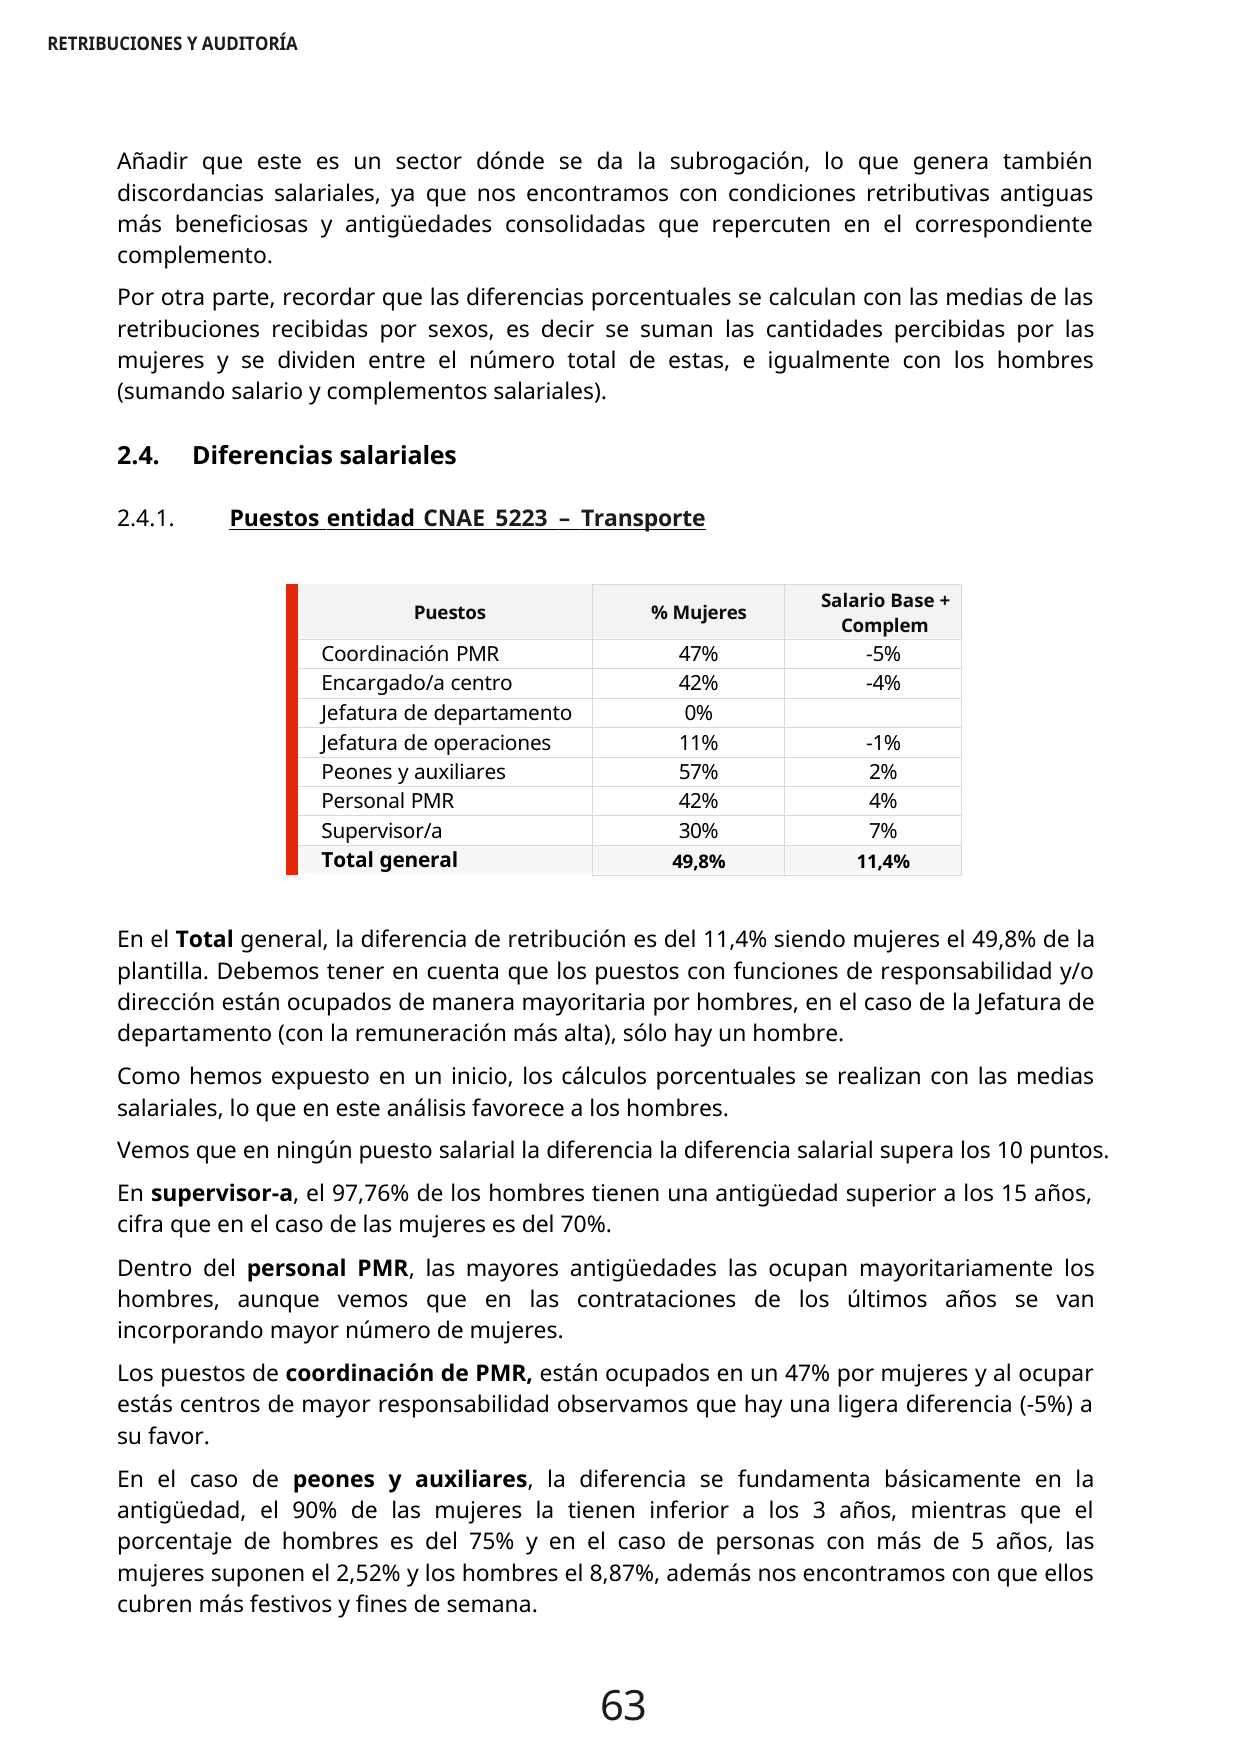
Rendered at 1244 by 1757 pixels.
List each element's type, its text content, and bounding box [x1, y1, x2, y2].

text En supervisor-a, el 97,76% de los hombres tienen una antigüedad superior a los 15 años, cifra que en el caso de las mujeres es del 70%. [117, 1177, 1094, 1240]
table_cell 4% [785, 787, 961, 815]
table_cell -1% [785, 728, 961, 757]
table_cell Coordinación PMR [298, 640, 592, 668]
table_cell Jefatura de departamento [298, 699, 592, 727]
table_cell 30% [593, 816, 784, 845]
text Añadir que este es un sector dónde se da la subrogación, lo que genera también discordancias salariales, ya que nos encontramos con condiciones retributivas antiguas más beneficiosas y antigüedades consolidadas que repercuten en el correspondiente complemento. [117, 145, 1094, 270]
table_cell Jefatura de operaciones [298, 728, 592, 757]
table_cell 11,4% [785, 846, 961, 874]
table_cell 0% [593, 699, 784, 727]
table_cell 2% [785, 758, 961, 786]
table_cell [785, 699, 961, 727]
text Dentro del personal PMR, las mayores antigüedades las ocupan mayoritariamente los hombres, aunque vemos que en las contrataciones de los últimos años se van incorporando mayor número de mujeres. [117, 1251, 1095, 1345]
table_cell 57% [593, 758, 784, 786]
table_cell -4% [785, 669, 961, 697]
table_cell 11% [593, 728, 784, 757]
table_cell Encargado/a centro [298, 669, 592, 697]
table_cell 7% [785, 816, 961, 845]
text Por otra parte, recordar que las diferencias porcentuales se calculan con las medias de las retribuciones recibidas por sexos, es decir se suman las cantidades percibidas por las mujeres y se dividen entre el número total de estas, e igualmente con los hombres (sumando salario y complementos salariales). [117, 281, 1095, 406]
text Los puestos de coordinación de PMR, están ocupados en un 47% por mujeres y al ocupar estás centros de mayor responsabilidad observamos que hay una ligera diferencia (-5%) a su favor. [117, 1357, 1094, 1451]
table_header Puestos [298, 584, 592, 638]
table_cell 49,8% [593, 846, 784, 874]
table_cell Peones y auxiliares [298, 758, 592, 786]
table_cell 47% [593, 640, 784, 668]
text Como hemos expuesto en un inicio, los cálculos porcentuales se realizan con las medias salariales, lo que en este análisis favorece a los hombres. [117, 1060, 1095, 1123]
list Diferencias salariales [117, 438, 1214, 472]
table_cell Personal PMR [298, 787, 592, 815]
table_cell Supervisor/a [298, 816, 592, 845]
table_cell -5% [785, 640, 961, 668]
list Puestos entidad CNAE 5223 – Transporte [117, 502, 1214, 533]
table_cell 42% [593, 787, 784, 815]
table_cell 42% [593, 669, 784, 697]
text En el Total general, la diferencia de retribución es del 11,4% siendo mujeres el 49,8% de la plantilla. Debemos tener en cuenta que los puestos con funciones de responsabilidad y/o dirección están ocupados de manera mayoritaria por hombres, en el caso de la Jefatura de departamento (con la remuneración más alta), sólo hay un hombre. [117, 923, 1095, 1048]
text Vemos que en ningún puesto salarial la diferencia la diferencia salarial supera los 10 puntos. [117, 1134, 1214, 1165]
table_cell Total general [298, 846, 592, 874]
text En el caso de peones y auxiliares, la diferencia se fundamenta básicamente en la antigüedad, el 90% de las mujeres la tienen inferior a los 3 años, mientras que el porcentaje de hombres es del 75% y en el caso de personas con más de 5 años, las mujeres suponen el 2,52% y los hombres el 8,87%, además nos encontramos con que ellos cubren más festivos y fines de semana. [117, 1463, 1095, 1619]
table_header % Mujeres [593, 585, 784, 638]
table_header Salario Base + Complem [785, 585, 961, 638]
